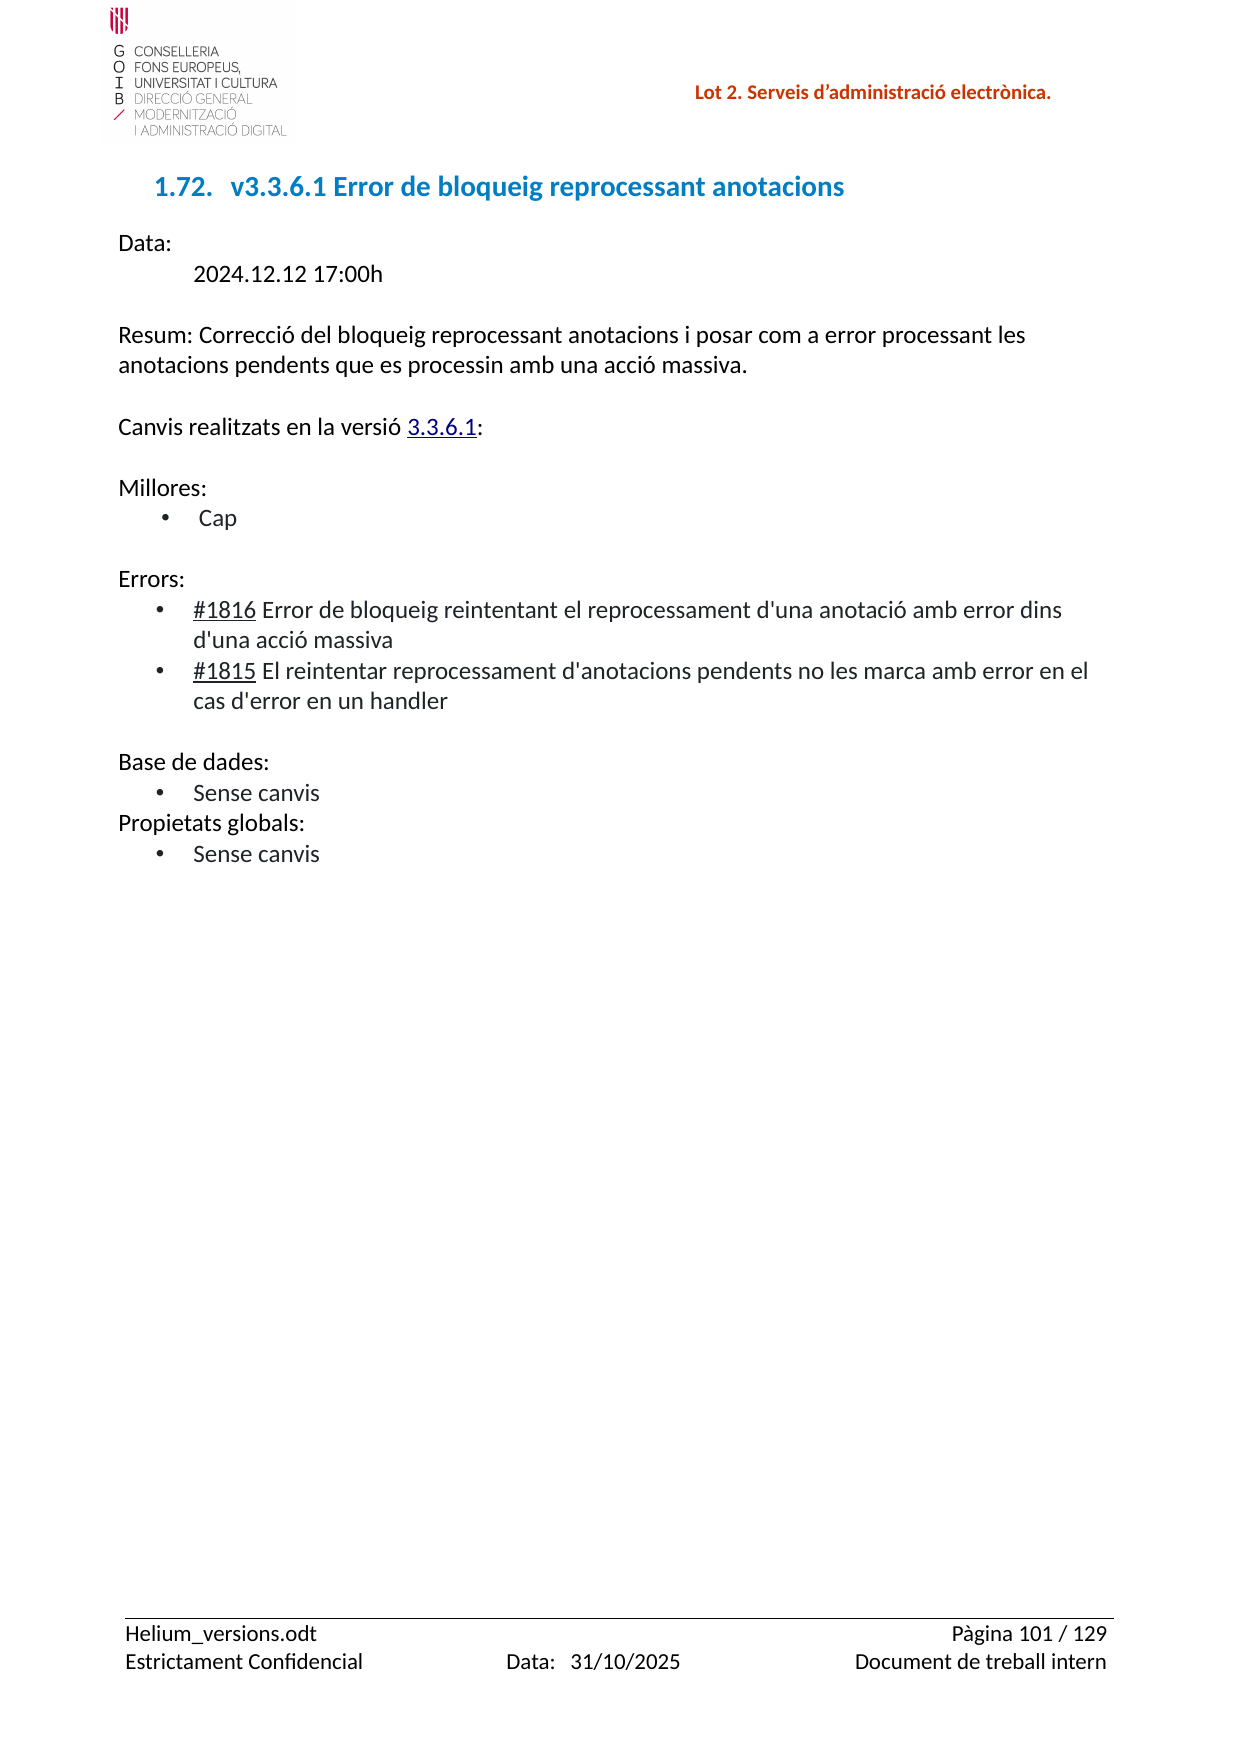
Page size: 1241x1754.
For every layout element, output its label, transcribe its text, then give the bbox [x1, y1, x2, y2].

text Base de dades: [118, 746, 1122, 777]
list Sense canvis [156, 838, 1122, 868]
text Canvis realitzats en la versió 3.3.6.1: [118, 411, 1122, 441]
text Data: [118, 228, 1122, 258]
list Cap [161, 502, 1122, 533]
subtitle v3.3.6.1 Error de bloqueig reprocessant anotacions [153, 168, 1122, 204]
list #1815 El reintentar reprocessament d'anotacions pendents no les marca amb error en el cas d'error en un handler [156, 655, 1122, 716]
text Errors: [118, 563, 1122, 594]
text Resum: Correcció del bloqueig reprocessant anotacions i posar com a error processant les anotacions pendents que es processin amb una acció massiva. [118, 319, 1122, 380]
text Millores: [118, 472, 1122, 502]
list Sense canvis [156, 777, 1122, 807]
text Propietats globals: [118, 807, 1122, 838]
text 2024.12.12 17:00h [118, 258, 1122, 289]
list #1816 Error de bloqueig reintentant el reprocessament d'una anotació amb error dins d'una acció massiva [156, 594, 1122, 655]
picture [100, 0, 297, 144]
